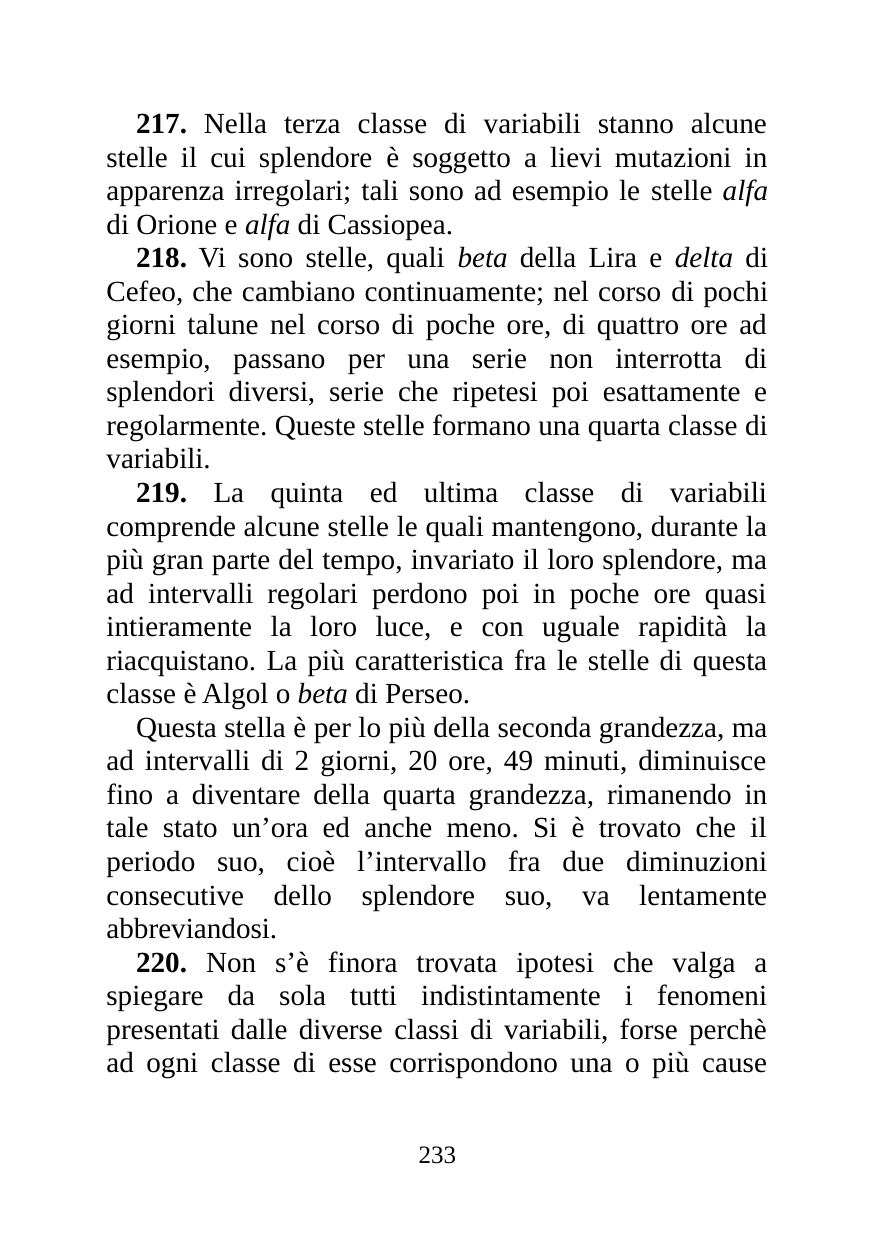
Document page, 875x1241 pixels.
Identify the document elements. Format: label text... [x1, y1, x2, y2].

text 219. La quinta ed ultima classe di variabili comprende alcune stelle le quali mantengono, durante la più gran parte del tempo, invariato il loro splendore, ma ad intervalli regolari perdono poi in poche ore quasi intieramente la loro luce, e con uguale rapidità la riacquistano. La più caratteristica fra le stelle di questa classe è Algol o beta di Perseo. [106, 475, 768, 710]
text 217. Nella terza classe di variabili stanno alcune stelle il cui splendore è soggetto a lievi mutazioni in apparenza irregolari; tali sono ad esempio le stelle alfa di Orione e alfa di Cassiopea. [106, 106, 768, 240]
text Questa stella è per lo più della seconda grandezza, ma ad intervalli di 2 giorni, 20 ore, 49 minuti, diminuisce fino a diventare della quarta grandezza, rimanendo in tale stato un’ora ed anche meno. Si è trovato che il periodo suo, cioè l’intervallo fra due diminuzioni consecutive dello splendore suo, va lentamente abbreviandosi. [106, 710, 768, 945]
text 220. Non s’è finora trovata ipotesi che valga a spiegare da sola tutti indistintamente i fenomeni presentati dalle diverse classi di variabili, forse perchè ad ogni classe di esse corrispondono una o più cause [106, 945, 768, 1079]
text 218. Vi sono stelle, quali beta della Lira e delta di Cefeo, che cambiano continuamente; nel corso di pochi giorni talune nel corso di poche ore, di quattro ore ad esempio, passano per una serie non interrotta di splendori diversi, serie che ripetesi poi esattamente e regolarmente. Queste stelle formano una quarta classe di variabili. [106, 240, 768, 475]
